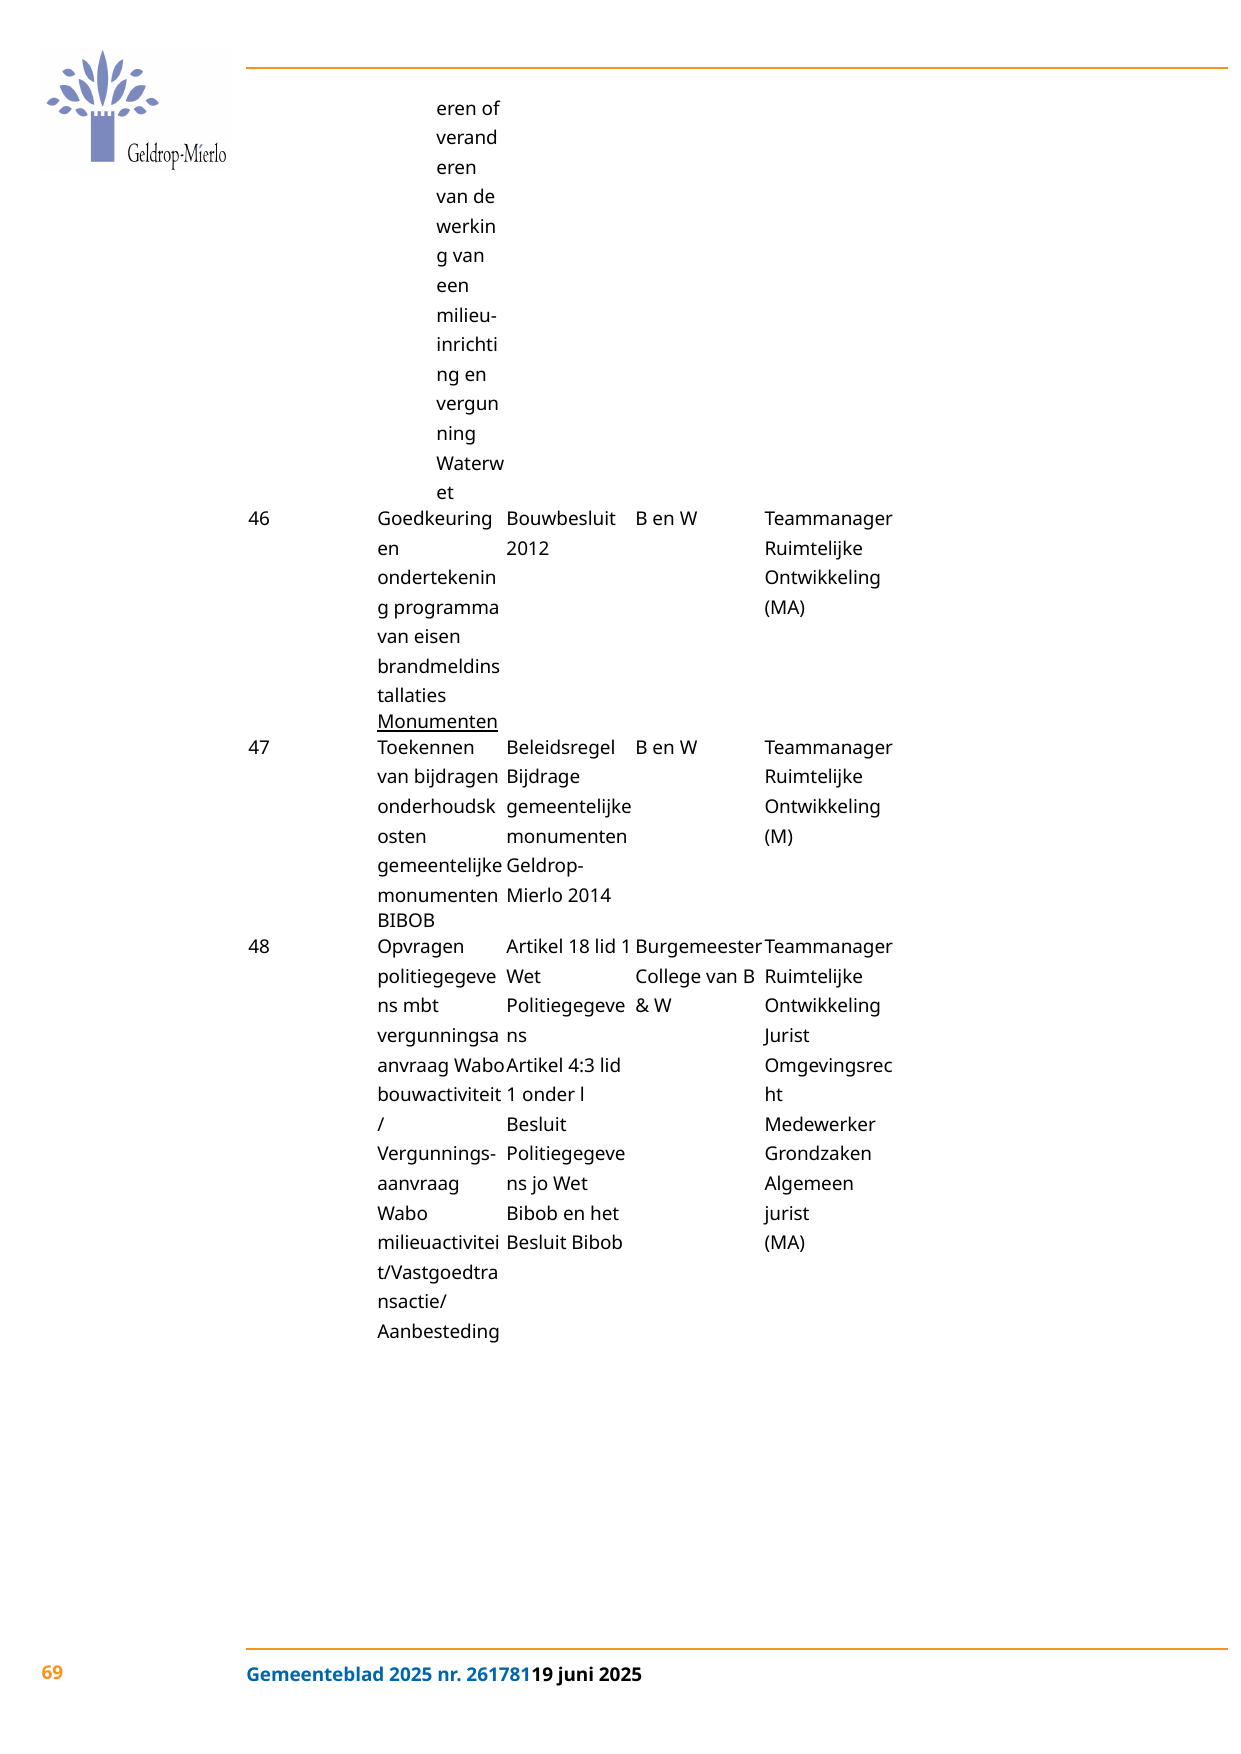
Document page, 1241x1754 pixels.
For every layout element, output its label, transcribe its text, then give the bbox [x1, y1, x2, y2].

table_cell [635, 908, 764, 933]
table_cell [894, 908, 1022, 933]
table_cell Teammanager Ruimtelijke Ontwikkeling (M) [764, 734, 893, 908]
table_cell [894, 934, 1022, 1344]
table_cell [248, 95, 377, 505]
table_cell [894, 708, 1022, 734]
table_cell [1023, 908, 1152, 933]
table_cell B en W [635, 734, 764, 908]
table_cell [506, 908, 635, 933]
table_cell [894, 95, 1022, 505]
table_cell [1023, 505, 1152, 708]
picture [41, 47, 231, 172]
table_cell 47 [248, 734, 377, 908]
table_cell [248, 908, 377, 933]
table_cell [1023, 95, 1152, 505]
table_cell [764, 95, 893, 505]
table_cell eren of veranderen van de werking van een milieu-inrichting en vergunning Waterwet [377, 95, 506, 505]
table_cell [894, 734, 1022, 908]
table_cell [764, 708, 893, 734]
table_cell Opvragen politiegegevens mbt vergunningsaanvraag Wabo bouwactiviteit / Vergunnings-aanvraag Wabo milieuactiviteit/Vastgoedtransactie/ Aanbesteding [377, 934, 506, 1344]
table_cell Monumenten [377, 708, 506, 734]
table_cell [506, 95, 635, 505]
table_cell [248, 708, 377, 734]
table_cell [635, 708, 764, 734]
table_cell Goedkeuring en ondertekening programma van eisen brandmeldinstallaties [377, 505, 506, 708]
table_cell Teammanager Ruimtelijke Ontwikkeling Jurist Omgevingsrecht Medewerker Grondzaken Algemeen jurist (MA) [764, 934, 893, 1344]
table_cell Toekennen van bijdragen onderhoudskosten gemeentelijke monumenten [377, 734, 506, 908]
table_cell [635, 95, 764, 505]
table_cell Beleidsregel Bijdrage gemeentelijke monumenten Geldrop-Mierlo 2014 [506, 734, 635, 908]
table_cell [1023, 934, 1152, 1344]
table_cell B en W [635, 505, 764, 708]
table_cell [894, 505, 1022, 708]
table_cell [1023, 708, 1152, 734]
table_cell Artikel 18 lid 1 Wet Politiegegevens Artikel 4:3 lid 1 onder l Besluit Politiegegevens jo Wet Bibob en het Besluit Bibob [506, 934, 635, 1344]
table_cell Teammanager Ruimtelijke Ontwikkeling (MA) [764, 505, 893, 708]
table_cell Burgemeester College van B & W [635, 934, 764, 1344]
table_cell [764, 908, 893, 933]
table_cell [1023, 734, 1152, 908]
table_cell 46 [248, 505, 377, 708]
table_cell Bouwbesluit 2012 [506, 505, 635, 708]
table_cell BIBOB [377, 908, 506, 933]
table_cell 48 [248, 934, 377, 1344]
table_cell [506, 708, 635, 734]
